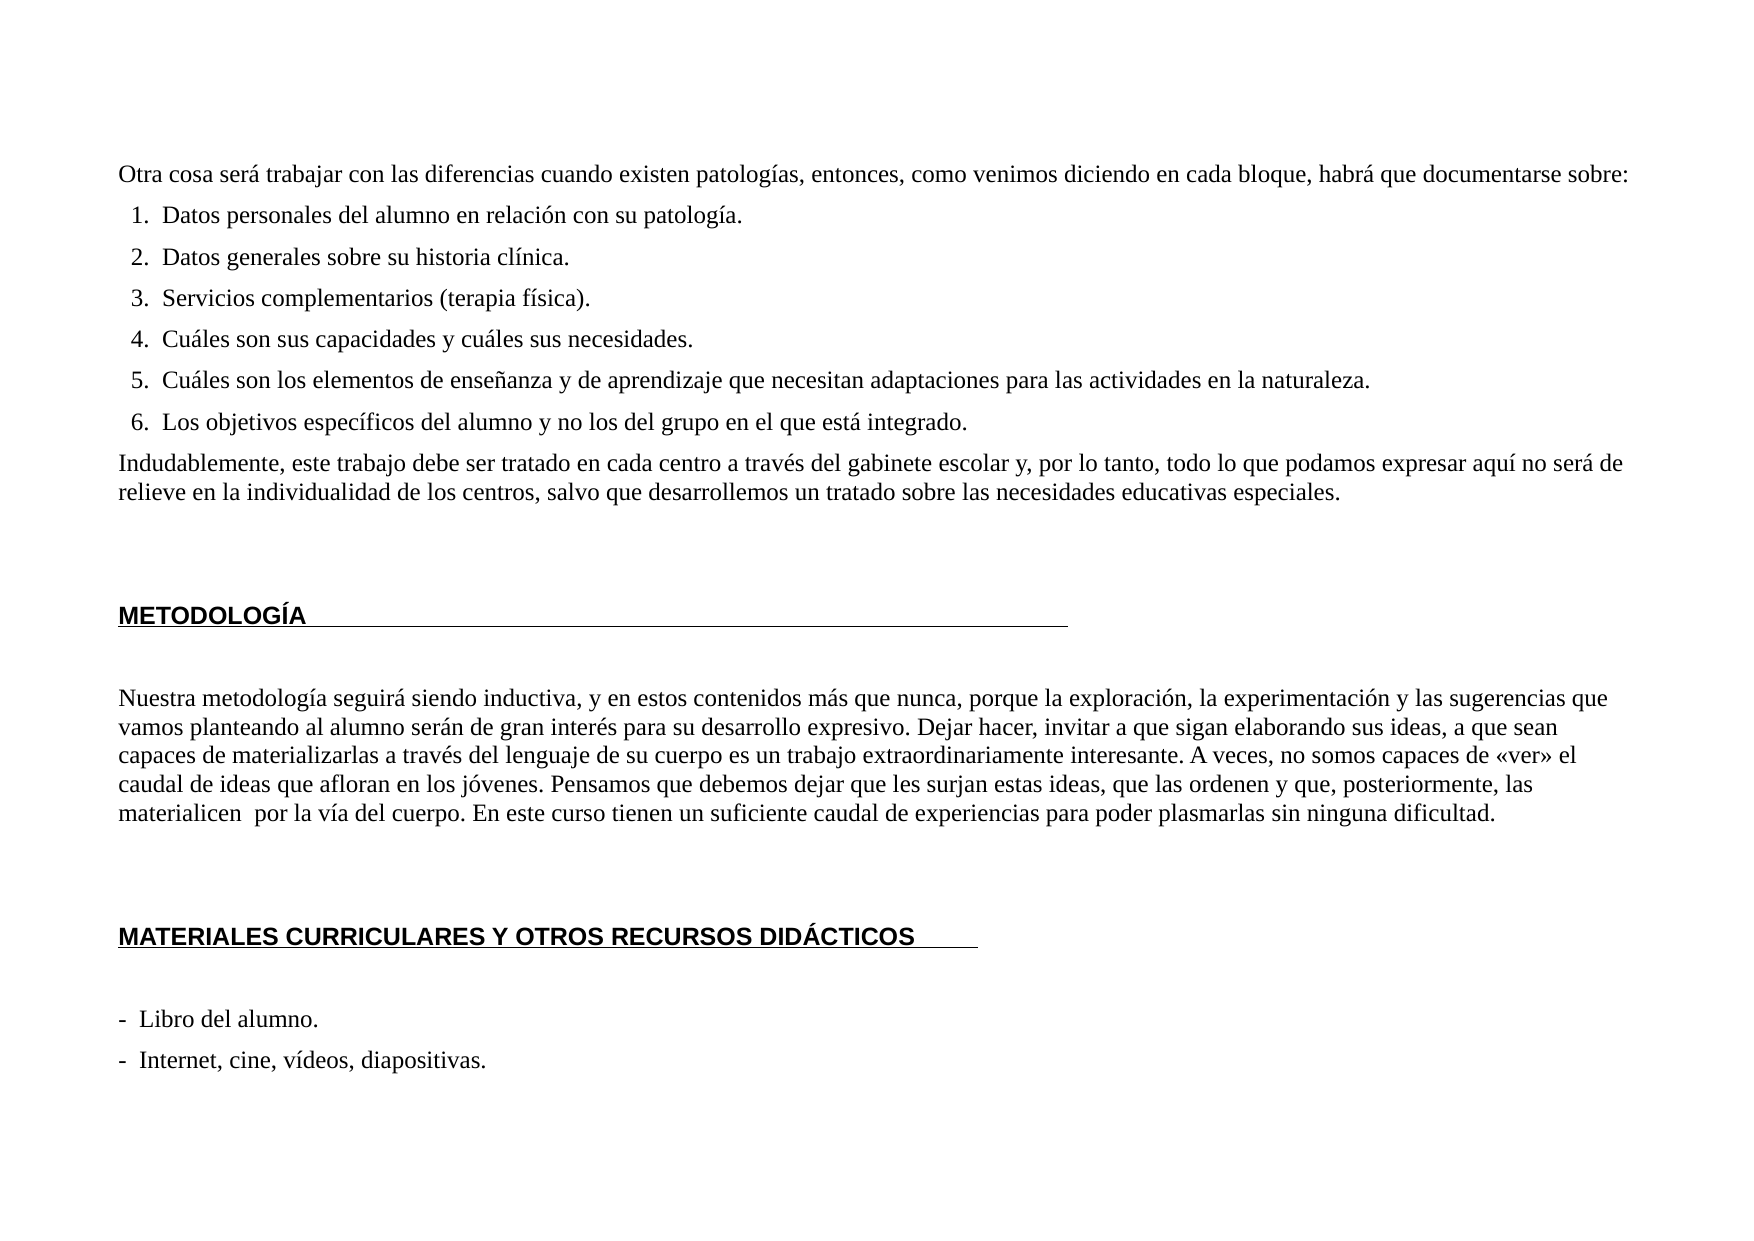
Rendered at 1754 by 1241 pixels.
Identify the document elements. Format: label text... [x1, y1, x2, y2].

text 1. Datos personales del alumno en relación con su patología. [118, 201, 1636, 229]
text 6. Los objetivos específicos del alumno y no los del grupo en el que está integrado. [118, 407, 1636, 436]
text Otra cosa será trabajar con las diferencias cuando existen patologías, entonces, como venimos diciendo en cada bloque, habrá que documentarse sobre: [118, 159, 1636, 188]
text 5. Cuáles son los elementos de enseñanza y de aprendizaje que necesitan adaptaciones para las actividades en la naturaleza. [118, 366, 1636, 394]
text 3. Servicios complementarios (terapia física). [118, 283, 1636, 312]
text Nuestra metodología seguirá siendo inductiva, y en estos contenidos más que nunca, porque la exploración, la experimentación y las sugerencias que vamos planteando al alumno serán de gran interés para su desarrollo expresivo. Dejar hacer, invitar a que sigan elaborando sus ideas, a que sean capaces de materializarlas a través del lenguaje de su cuerpo es un trabajo extraordinariamente interesante. A veces, no somos capaces de «ver» el caudal de ideas que afloran en los jóvenes. Pensamos que debemos dejar que les surjan estas ideas, que las ordenen y que, posteriormente, las materialicen por la vía del cuerpo. En este curso tienen un suficiente caudal de experiencias para poder plasmarlas sin ninguna dificultad. [118, 683, 1636, 827]
text 4. Cuáles son sus capacidades y cuáles sus necesidades. [118, 324, 1636, 353]
text - Internet, cine, vídeos, diapositivas. [118, 1046, 1636, 1074]
text 2. Datos generales sobre su historia clínica. [118, 242, 1636, 271]
text Indudablemente, este trabajo debe ser tratado en cada centro a través del gabinete escolar y, por lo tanto, todo lo que podamos expresar aquí no será de relieve en la individualidad de los centros, salvo que desarrollemos un tratado sobre las necesidades educativas especiales. [118, 448, 1636, 506]
text MATERIALES CURRICULARES Y OTROS RECURSOS DIDÁCTICOS [118, 922, 1636, 951]
text - Libro del alumno. [118, 1004, 1636, 1033]
text METODOLOGÍA [118, 601, 1636, 629]
